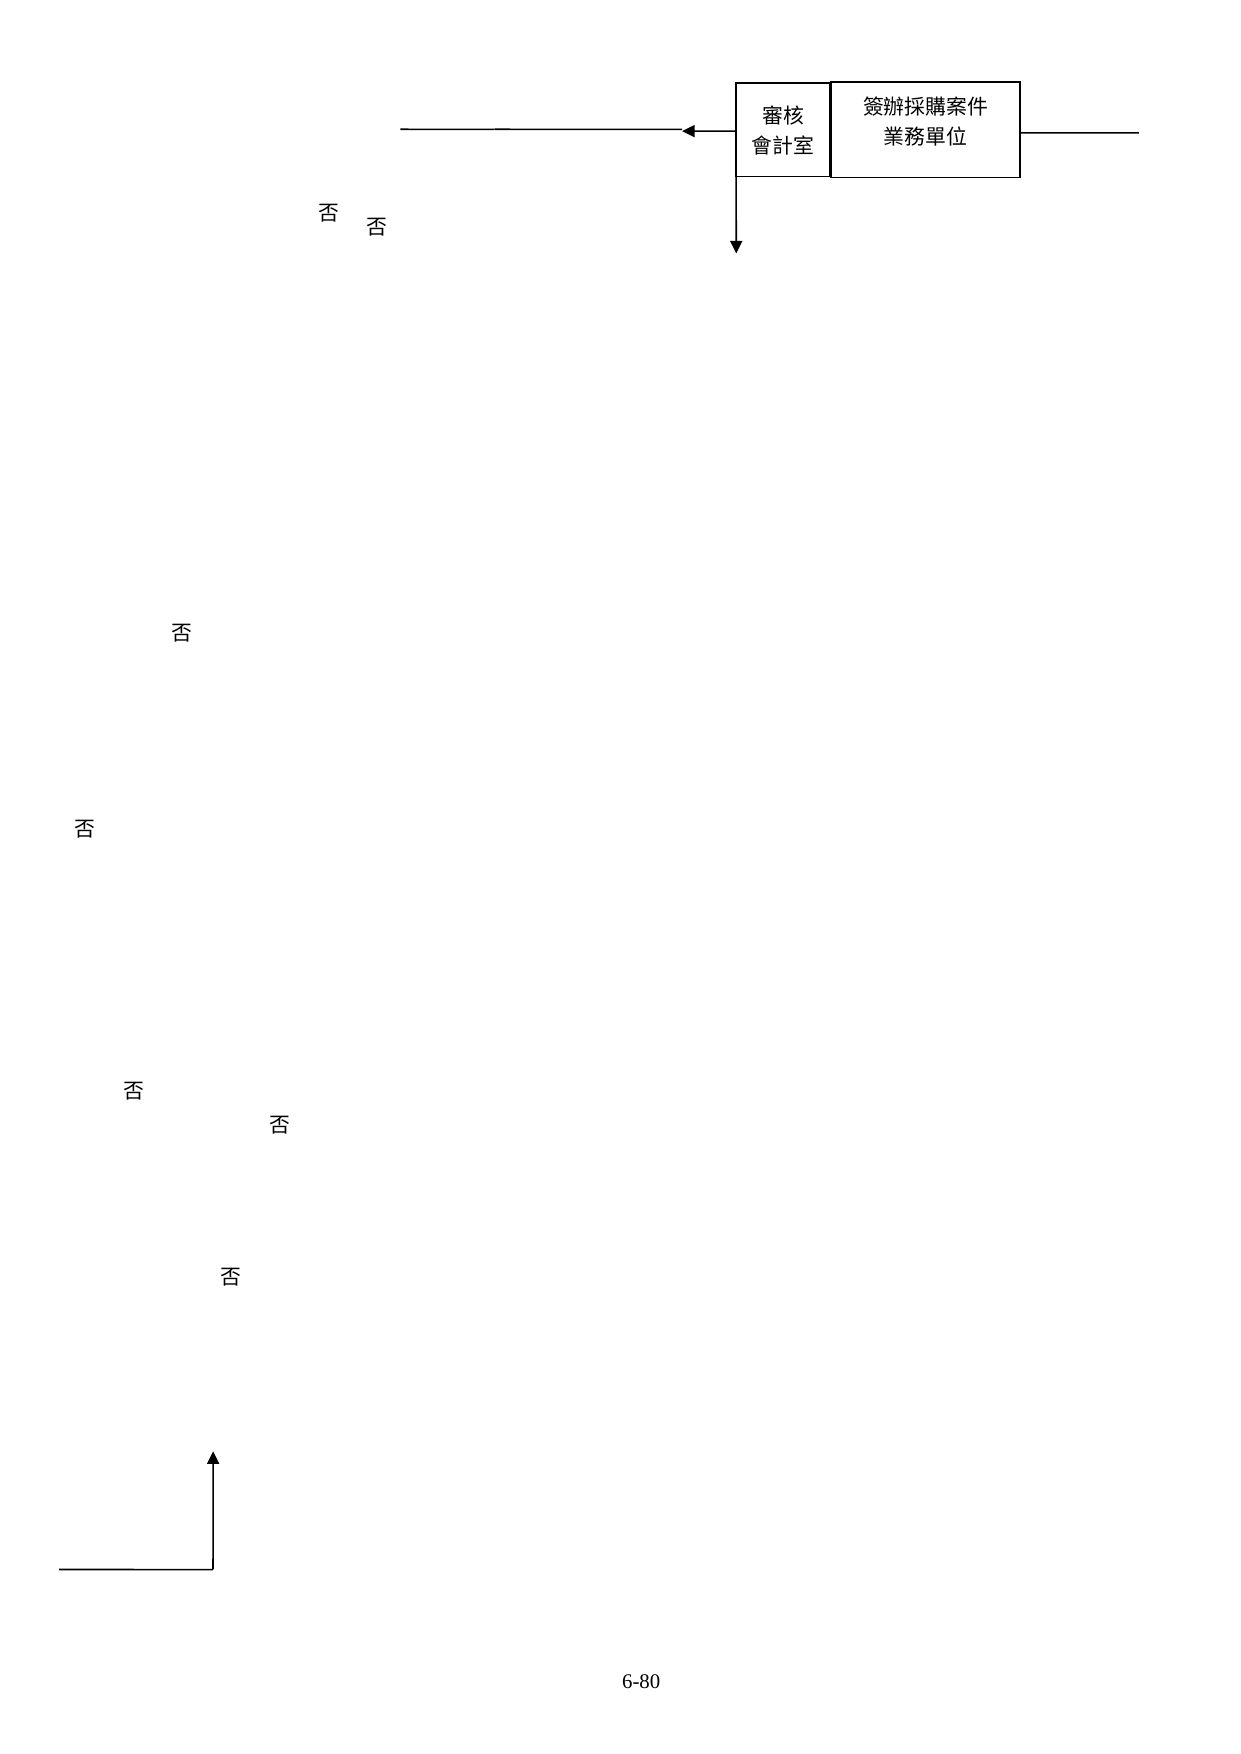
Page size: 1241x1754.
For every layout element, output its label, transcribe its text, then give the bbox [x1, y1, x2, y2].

text 否 [367, 219, 385, 241]
text 否 [123, 1074, 141, 1104]
text 否 [220, 1261, 239, 1291]
text 否 [269, 1109, 288, 1139]
text 否 [74, 812, 93, 842]
text [172, 616, 190, 624]
text [367, 211, 385, 218]
text 簽辦採購案件 [847, 90, 1004, 121]
text 業務單位 [847, 121, 1004, 151]
text 否 [318, 197, 336, 227]
text 否 [172, 625, 190, 647]
